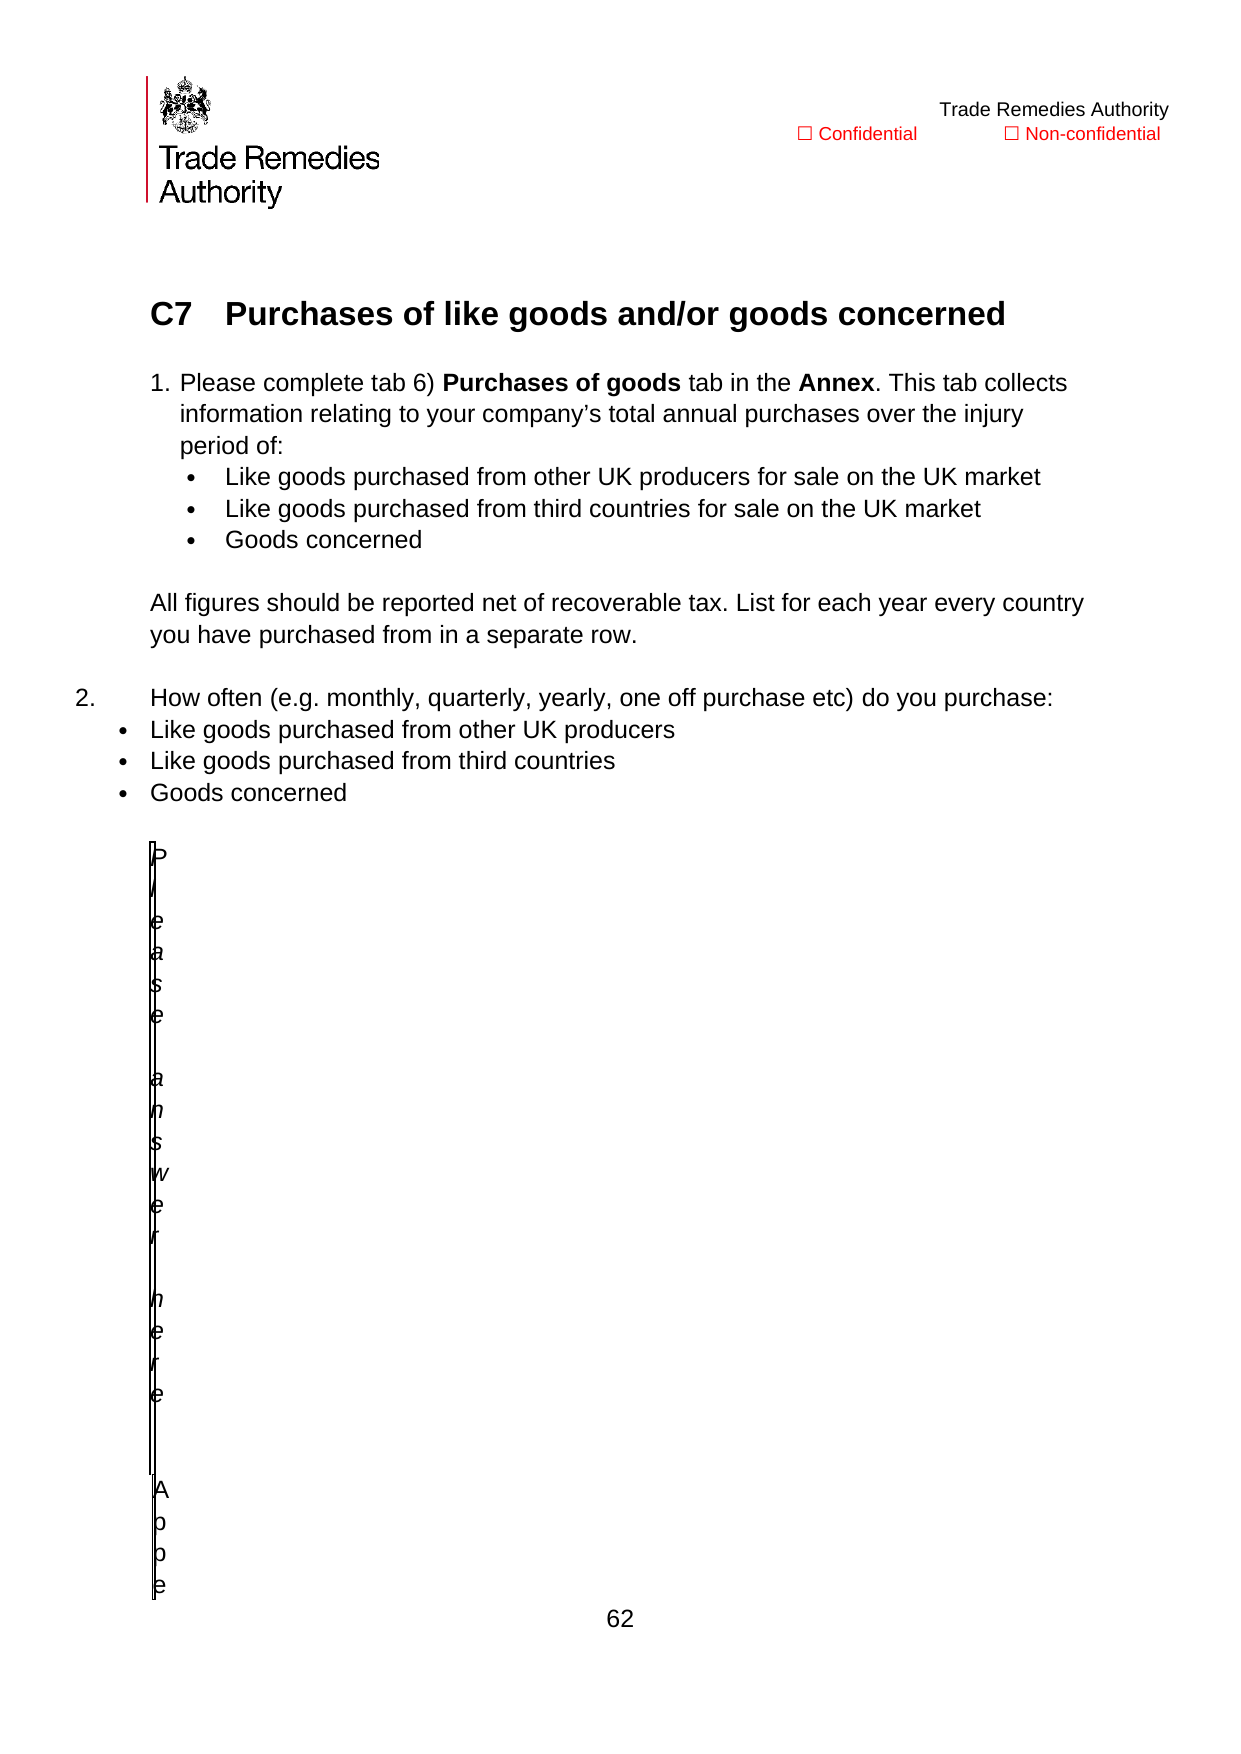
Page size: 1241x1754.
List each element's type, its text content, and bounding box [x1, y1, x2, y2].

list Like goods purchased from other UK producers for sale on the UK market [187, 462, 1090, 491]
list Like goods purchased from third countries [119, 746, 1090, 775]
list Like goods purchased from third countries for sale on the UK market [187, 494, 1090, 522]
text All figures should be reported net of recoverable tax. List for each year every country you have purchased from in a separate row. [150, 588, 1090, 649]
list Goods concerned [119, 778, 1090, 807]
list Please complete tab 6) Purchases of goods tab in the Annex. This tab collects information relating to your company’s total annual purchases over the injury period of: [150, 367, 1090, 459]
list Goods concerned [187, 525, 1090, 554]
list Like goods purchased from other UK producers [119, 715, 1090, 743]
subtitle C7 Purchases of like goods and/or goods concerned [150, 294, 1090, 332]
list How often (e.g. monthly, quarterly, yearly, one off purchase etc) do you purchase: [75, 683, 1090, 712]
